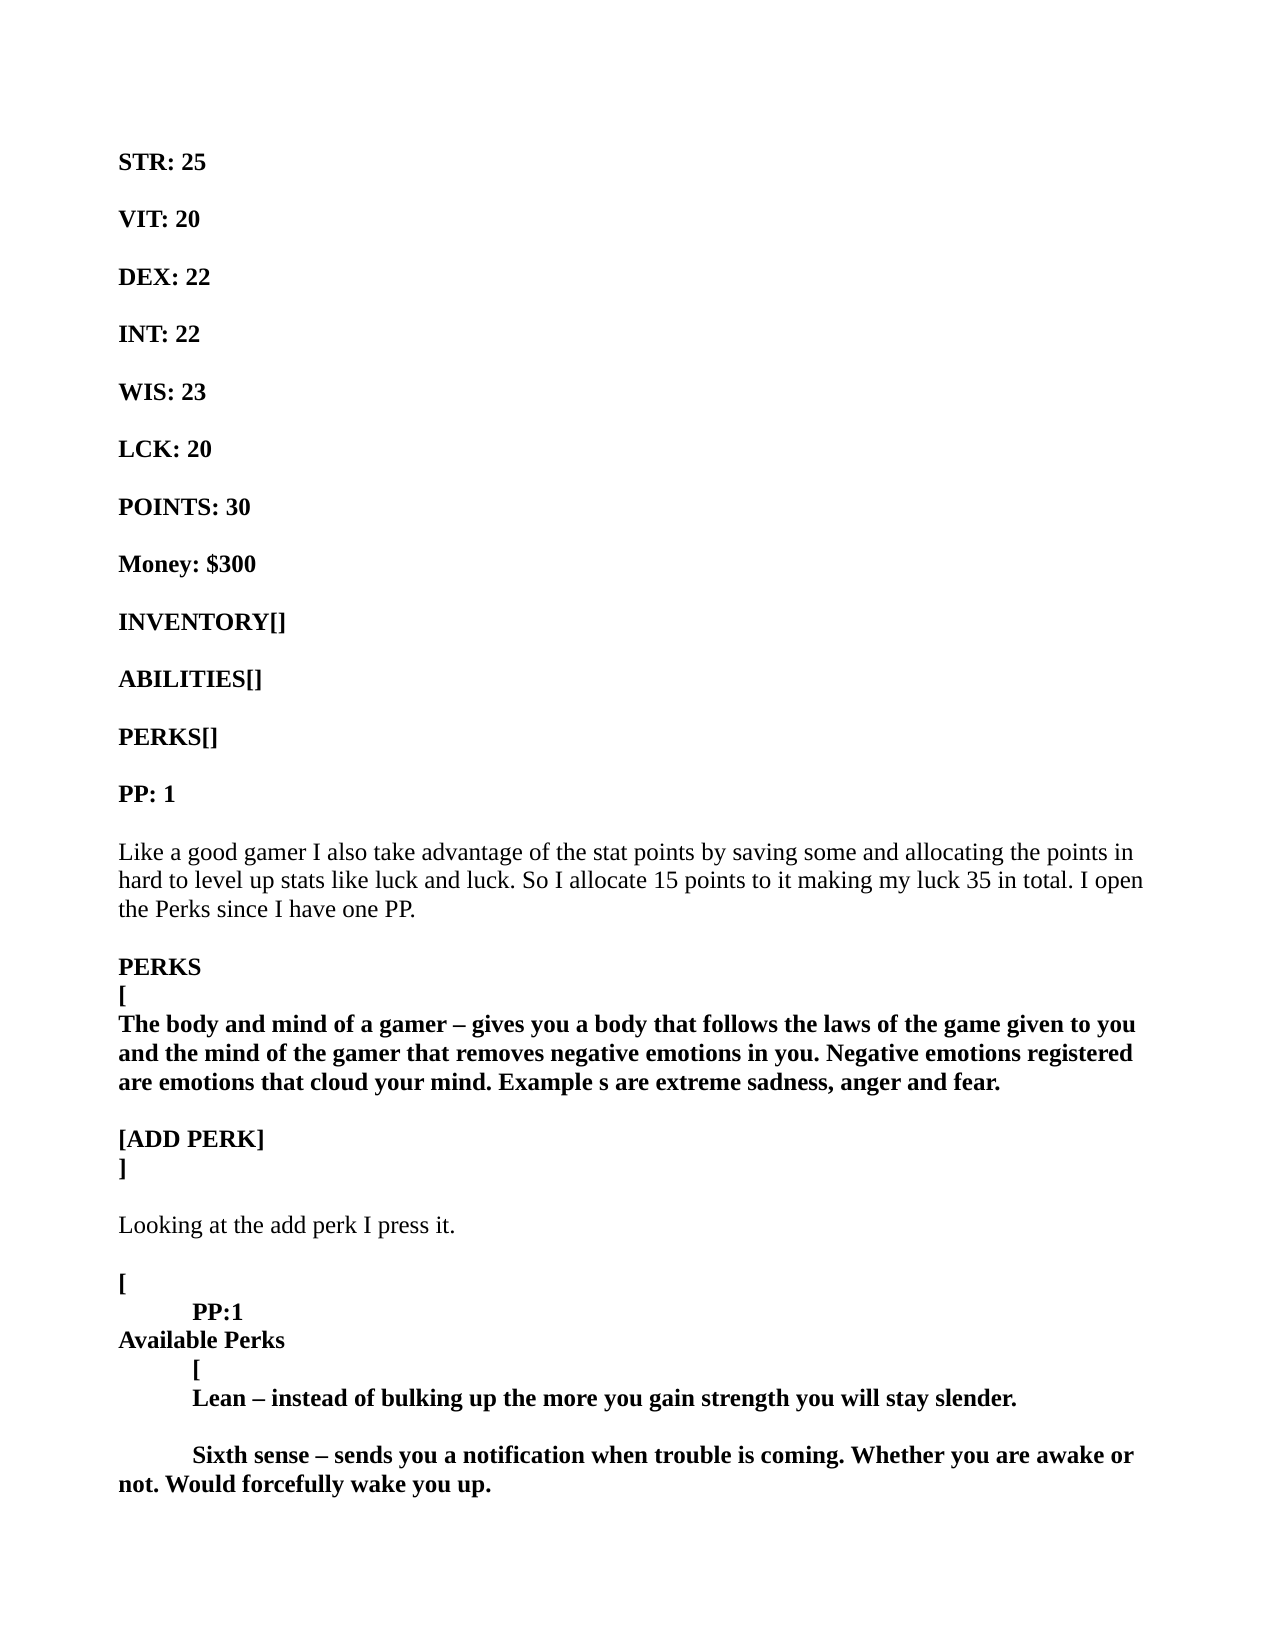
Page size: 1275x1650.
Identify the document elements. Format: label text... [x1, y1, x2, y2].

text [ [118, 1354, 1157, 1383]
text VIT: 20 [118, 204, 1157, 233]
text [ [118, 981, 1157, 1009]
text Like a good gamer I also take advantage of the stat points by saving some and allocating the points in hard to level up stats like luck and luck. So I allocate 15 points to it making my luck 35 in total. I open the Perks since I have one PP. [118, 837, 1157, 923]
text Looking at the add perk I press it. [118, 1211, 1157, 1239]
text PERKS[] [118, 722, 1157, 751]
text WIS: 23 [118, 377, 1157, 406]
text [ADD PERK] [118, 1124, 1157, 1153]
text PP:1 [118, 1297, 1157, 1326]
text POINTS: 30 [118, 492, 1157, 521]
text [ [118, 1268, 1157, 1297]
text PERKS [118, 952, 1157, 981]
text Available Perks [118, 1326, 1157, 1354]
text LCK: 20 [118, 434, 1157, 463]
text ABILITIES[] [118, 664, 1157, 693]
text The body and mind of a gamer – gives you a body that follows the laws of the game given to you and the mind of the gamer that removes negative emotions in you. Negative emotions registered are emotions that cloud your mind. Example s are extreme sadness, anger and fear. [118, 1009, 1157, 1096]
text Lean – instead of bulking up the more you gain strength you will stay slender. [118, 1383, 1157, 1412]
text STR: 25 [118, 118, 1157, 176]
text Sixth sense – sends you a notification when trouble is coming. Whether you are awake or not. Would forcefully wake you up. [118, 1441, 1157, 1498]
text INVENTORY[] [118, 607, 1157, 636]
text INT: 22 [118, 319, 1157, 348]
text PP: 1 [118, 779, 1157, 808]
text Money: $300 [118, 549, 1157, 578]
text DEX: 22 [118, 262, 1157, 291]
text ] [118, 1153, 1157, 1182]
